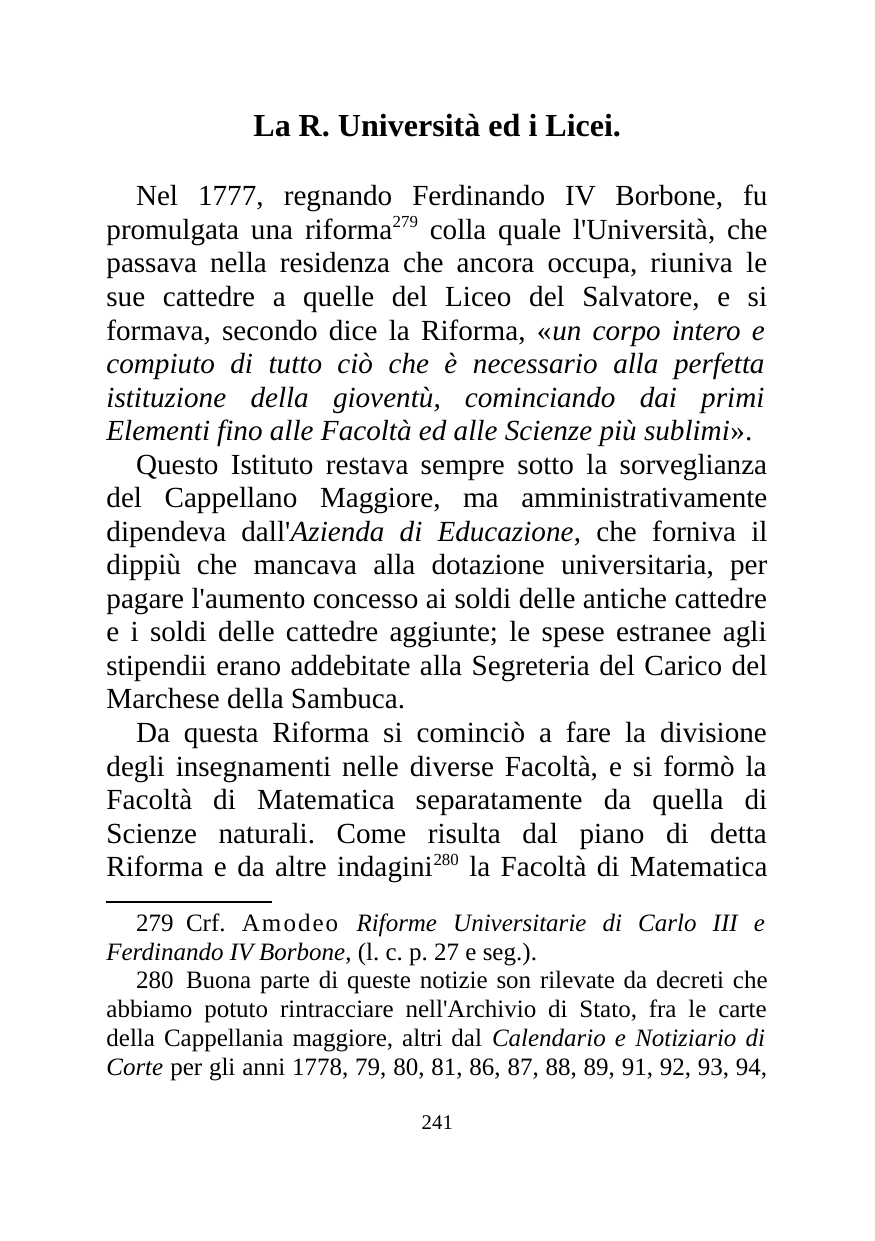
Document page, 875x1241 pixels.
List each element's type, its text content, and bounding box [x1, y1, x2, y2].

subtitle La R. Università ed i Licei. [106, 106, 768, 143]
text Questo Istituto restava sempre sotto la sorveglianza del Cappellano Maggiore, ma amministrativamente dipendeva dall'Azienda di Educazione, che forniva il dippiù che mancava alla dotazione universitaria, per pagare l'aumento concesso ai soldi delle antiche cattedre e i soldi delle cattedre aggiunte; le spese estranee agli stipendii erano addebitate alla Segreteria del Carico del Marchese della Sambuca. [106, 447, 768, 715]
text Buona parte di queste notizie son rilevate da decreti che abbiamo potuto rintracciare nell'Archivio di Stato, fra le carte della Cappellania maggiore, altri dal Calendario e Notiziario di Corte per gli anni 1778, 79, 80, 81, 86, 87, 88, 89, 91, 92, 93, 94, [106, 965, 768, 1080]
text Da questa Riforma si cominciò a fare la divisione degli insegnamenti nelle diverse Facoltà, e si formò la Facoltà di Matematica separatamente da quella di Scienze naturali. Come risulta dal piano di detta Riforma e da altre indagini la Facoltà di Matematica [106, 715, 768, 883]
text Nel 1777, regnando Ferdinando IV Borbone, fu promulgata una riforma colla quale l'Università, che passava nella residenza che ancora occupa, riuniva le sue cattedre a quelle del Liceo del Salvatore, e si formava, secondo dice la Riforma, «un corpo intero e compiuto di tutto ciò che è necessario alla perfetta istituzione della gioventù, cominciando dai primi Elementi fino alle Facoltà ed alle Scienze più sublimi». [106, 178, 768, 447]
text Crf. Amodeo Riforme Universitarie di Carlo III e Ferdinando IV Borbone, (l. c. p. 27 e seg.). [106, 908, 768, 965]
